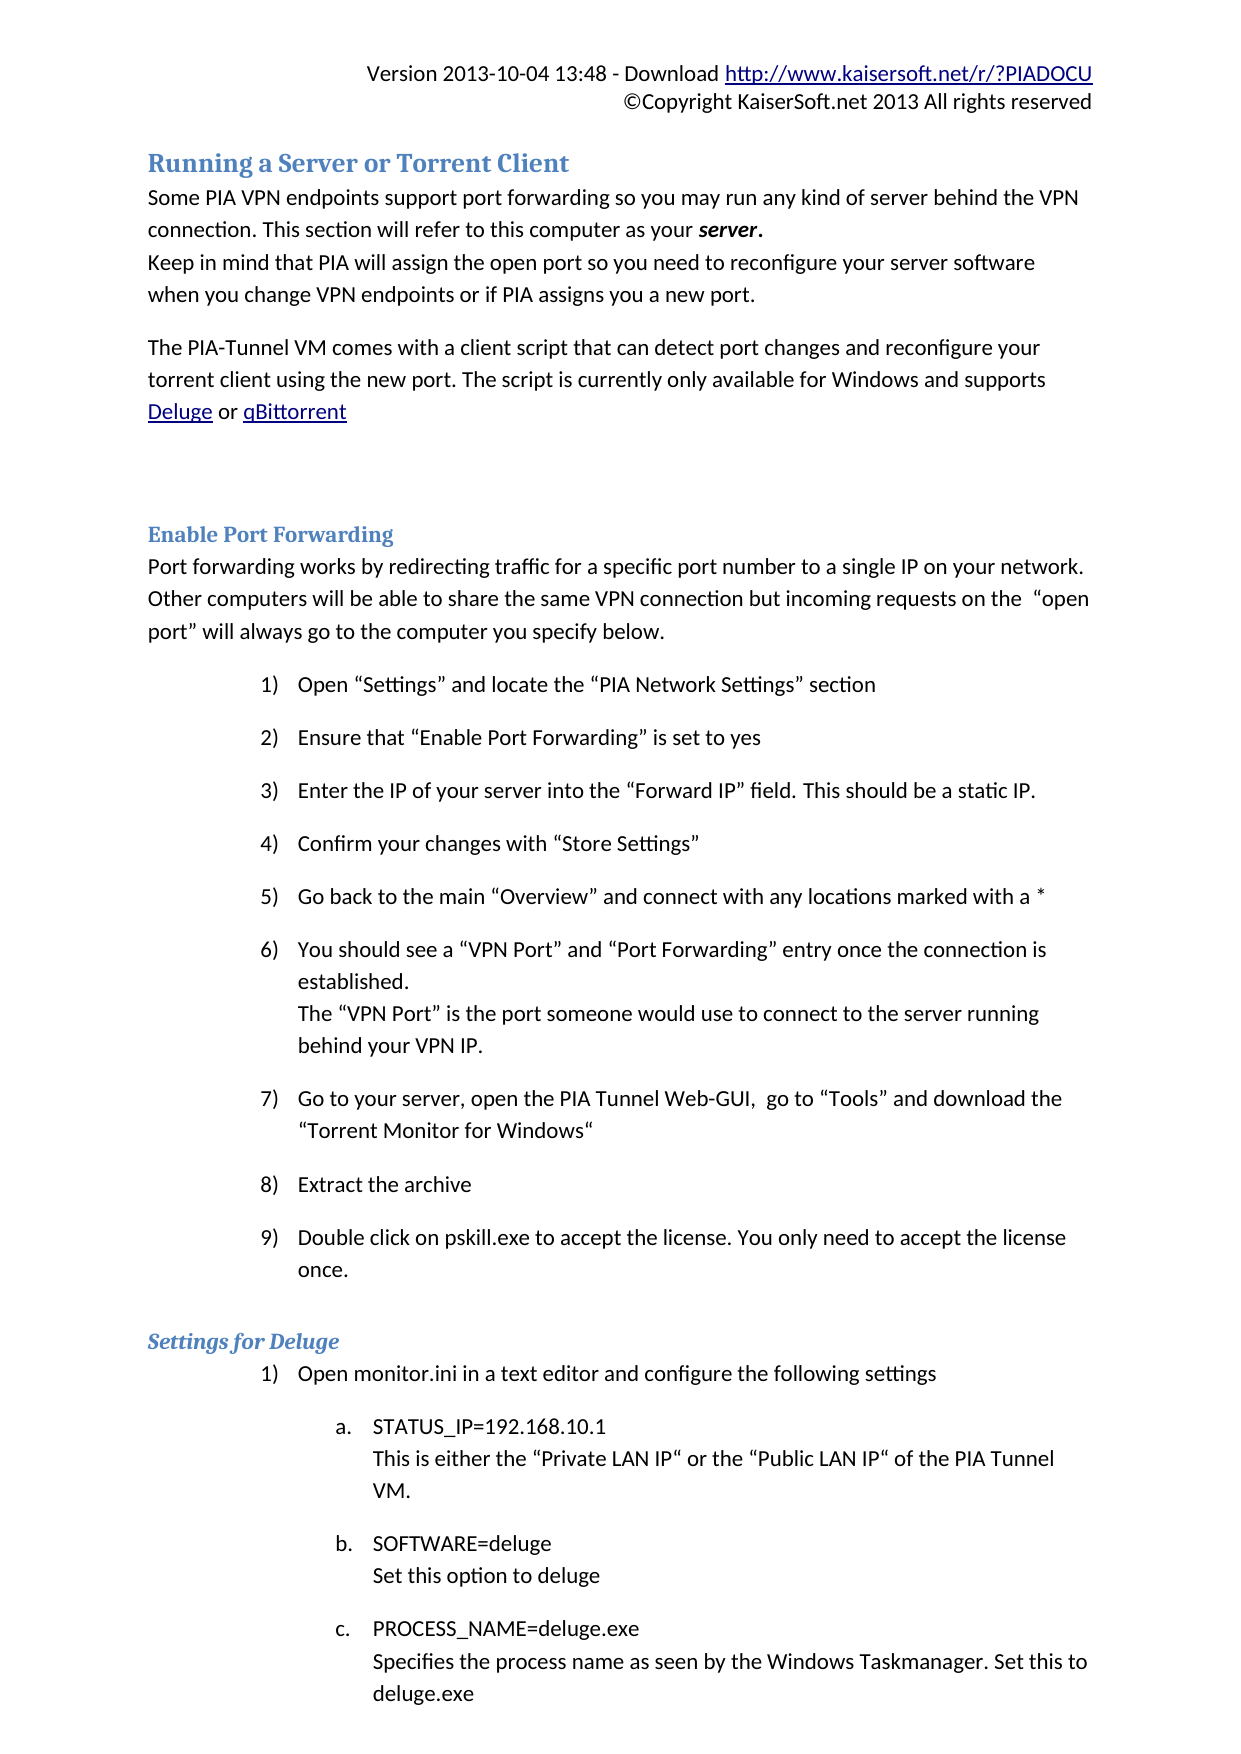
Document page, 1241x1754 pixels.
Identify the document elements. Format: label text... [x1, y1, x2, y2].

list Go back to the main “Overview” and connect with any locations marked with a * [260, 882, 1093, 910]
subtitle Running a Server or Torrent Client [148, 148, 1093, 179]
list Open “Settings” and locate the “PIA Network Settings” section [260, 670, 1093, 698]
subtitle Enable Port Forwarding [148, 522, 1093, 548]
text Some PIA VPN endpoints support port forwarding so you may run any kind of server behind the VPN connection. This section will refer to this computer as your server. Keep in mind that PIA will assign the open port so you need to reconfigure your server software when you change VPN endpoints or if PIA assigns you a new port. [148, 183, 1093, 308]
list PROCESS_NAME=deluge.exe Specifies the process name as seen by the Windows Taskmanager. Set this to deluge.exe [335, 1614, 1093, 1707]
list Double click on pskill.exe to accept the license. You only need to accept the license once. [260, 1223, 1093, 1283]
list You should see a “VPN Port” and “Port Forwarding” entry once the connection is established. The “VPN Port” is the port someone would use to connect to the server running behind your VPN IP. [260, 935, 1093, 1059]
list Enter the IP of your server into the “Forward IP” field. This should be a static IP. [260, 776, 1093, 804]
list Go to your server, open the PIA Tunnel Web-GUI, go to “Tools” and download the “Torrent Monitor for Windows“ [260, 1084, 1093, 1145]
text The PIA-Tunnel VM comes with a client script that can detect port changes and reconfigure your torrent client using the new port. The script is currently only available for Windows and supports Deluge or qBittorrent [148, 333, 1093, 425]
text Port forwarding works by redirecting traffic for a specific port number to a single IP on your network. Other computers will be able to share the same VPN connection but incoming requests on the “open port” will always go to the computer you specify below. [148, 552, 1093, 645]
subtitle Settings for Deluge [148, 1329, 1093, 1355]
list Ensure that “Enable Port Forwarding” is set to yes [260, 723, 1093, 751]
list Confirm your changes with “Store Settings” [260, 829, 1093, 857]
list STATUS_IP=192.168.10.1 This is either the “Private LAN IP“ or the “Public LAN IP“ of the PIA Tunnel VM. [335, 1412, 1093, 1504]
list Open monitor.ini in a text editor and configure the following settings [260, 1359, 1093, 1387]
list Extract the archive [260, 1170, 1093, 1198]
list SOFTWARE=deluge Set this option to deluge [335, 1529, 1093, 1589]
